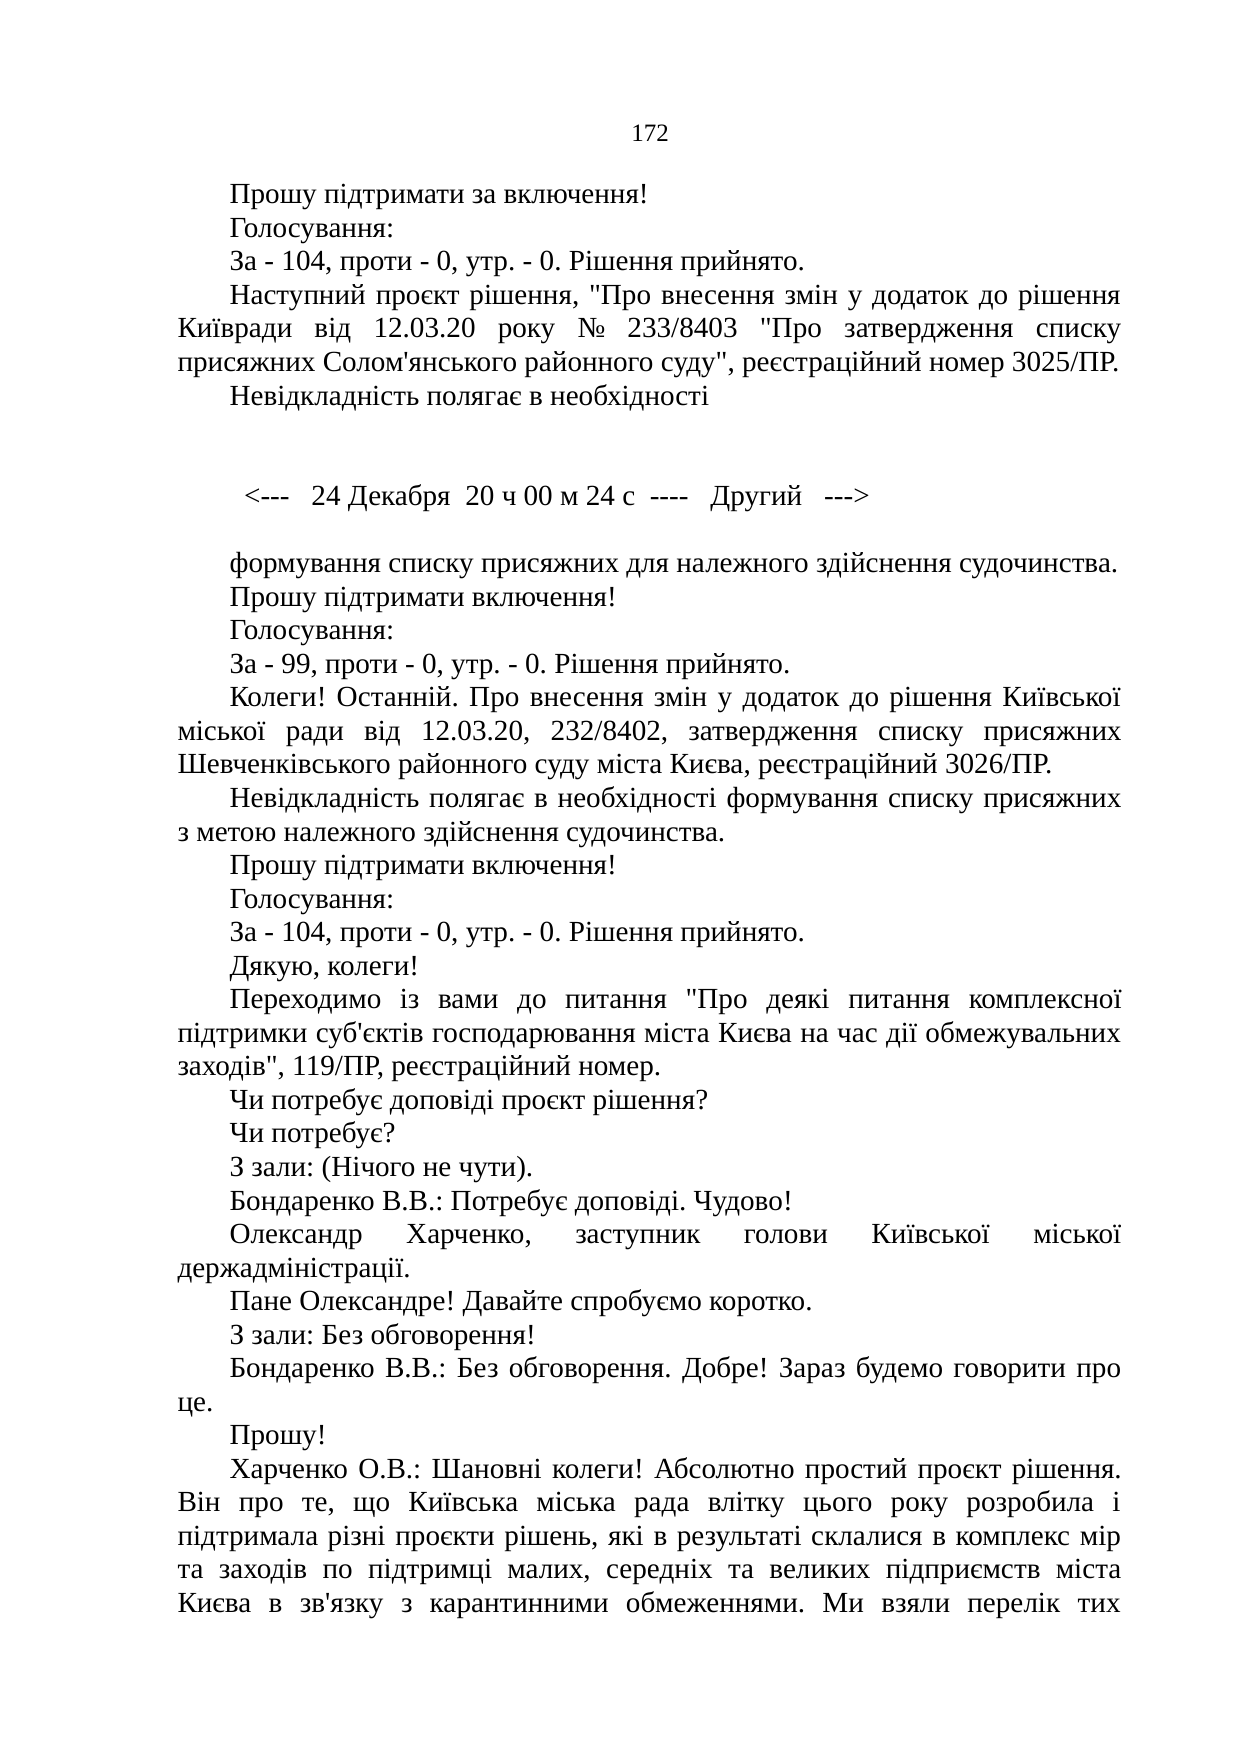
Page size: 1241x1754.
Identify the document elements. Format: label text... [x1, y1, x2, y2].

text Голосування: [177, 210, 1122, 243]
text Колеги! Останній. Про внесення змін у додаток до рішення Київської міської ради від 12.03.20, 232/8402, затвердження списку присяжних Шевченківського районного суду міста Києва, реєстраційний 3026/ПР. [177, 679, 1122, 780]
text За - 99, проти - 0, утр. - 0. Рішення прийнято. [177, 646, 1122, 679]
text Дякую, колеги! [177, 948, 1122, 981]
text формування списку присяжних для належного здійснення судочинства. [177, 545, 1122, 579]
text Бондаренко В.В.: Потребує доповіді. Чудово! [177, 1183, 1122, 1216]
text Прошу! [177, 1417, 1122, 1451]
text Голосування: [177, 612, 1122, 646]
text За - 104, проти - 0, утр. - 0. Рішення прийнято. [177, 914, 1122, 948]
text Пане Олександре! Давайте спробуємо коротко. [177, 1283, 1122, 1317]
text Прошу підтримати включення! [177, 847, 1122, 881]
text З зали: Без обговорення! [177, 1317, 1122, 1350]
text Невідкладність полягає в необхідності [177, 378, 1122, 411]
text Харченко О.В.: Шановні колеги! Абсолютно простий проєкт рішення. Він про те, що Київська міська рада влітку цього року розробила і підтримала різні проєкти рішень, які в результаті склалися в комплекс мір та заходів по підтримці малих, середніх та великих підприємств міста Києва в зв'язку з карантинними обмеженнями. Ми взяли перелік тих [177, 1451, 1122, 1619]
text Переходимо із вами до питання "Про деякі питання комплексної підтримки суб'єктів господарювання міста Києва на час дії обмежувальних заходів", 119/ПР, реєстраційний номер. [177, 981, 1122, 1082]
text Прошу підтримати включення! [177, 579, 1122, 612]
text Чи потребує доповіді проєкт рішення? [177, 1082, 1122, 1116]
text <--- 24 Декабря 20 ч 00 м 24 с ---- Другий ---> [177, 478, 1122, 512]
text З зали: (Нічого не чути). [177, 1149, 1122, 1183]
text Невідкладність полягає в необхідності формування списку присяжних з метою належного здійснення судочинства. [177, 780, 1122, 847]
text Олександр Харченко, заступник голови Київської міської держадміністрації. [177, 1216, 1122, 1283]
text Прошу підтримати за включення! [177, 176, 1122, 210]
text Чи потребує? [177, 1116, 1122, 1149]
text Бондаренко В.В.: Без обговорення. Добре! Зараз будемо говорити про це. [177, 1350, 1122, 1417]
text Наступний проєкт рішення, "Про внесення змін у додаток до рішення Київради від 12.03.20 року № 233/8403 "Про затвердження списку присяжних Солом'янського районного суду", реєстраційний номер 3025/ПР. [177, 277, 1122, 378]
text Голосування: [177, 881, 1122, 914]
text За - 104, проти - 0, утр. - 0. Рішення прийнято. [177, 243, 1122, 277]
